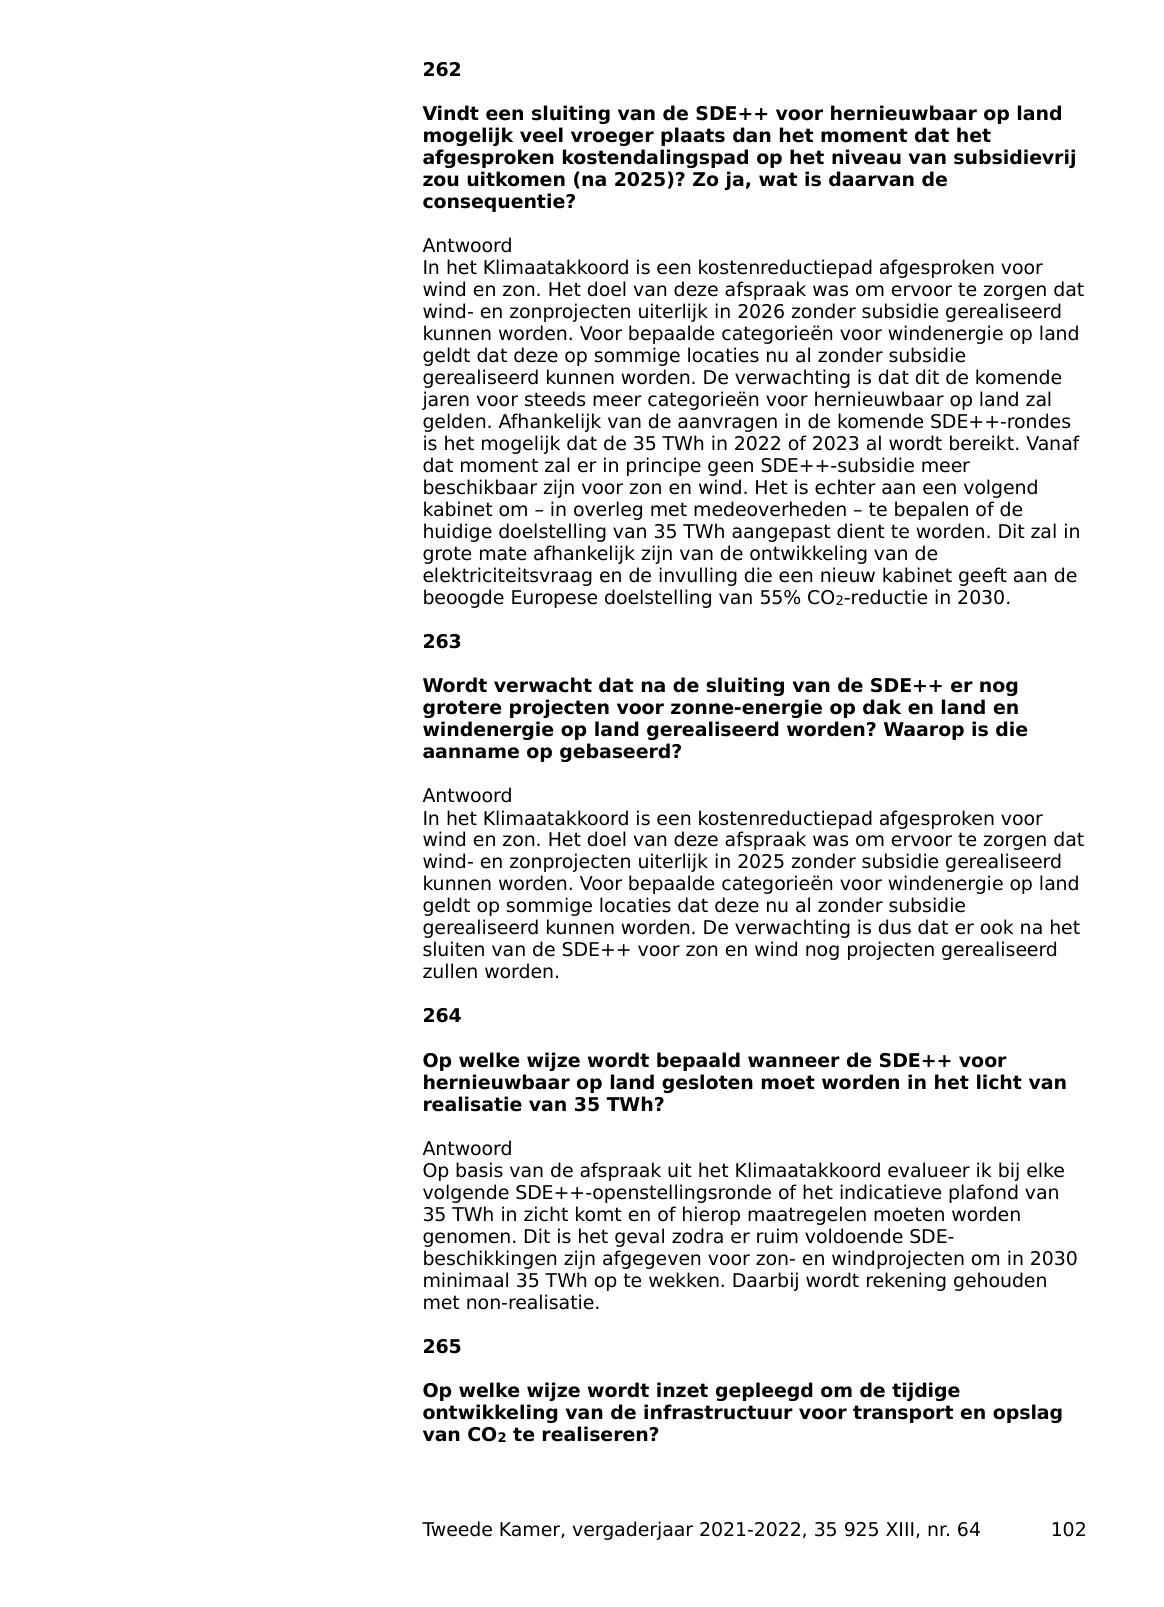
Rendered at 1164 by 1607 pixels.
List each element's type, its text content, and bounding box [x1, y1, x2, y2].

text Antwoord [422, 1138, 1087, 1160]
text Antwoord [422, 785, 1087, 807]
subtitle 265 [422, 1336, 1087, 1358]
text Op basis van de afspraak uit het Klimaatakkoord evalueer ik bij elke volgende SDE++-openstellingsronde of het indicatieve plafond van 35 TWh in zicht komt en of hierop maatregelen moeten worden genomen. Dit is het geval zodra er ruim voldoende SDE-beschikkingen zijn afgegeven voor zon- en windprojecten om in 2030 minimaal 35 TWh op te wekken. Daarbij wordt rekening gehouden met non-realisatie. [422, 1160, 1087, 1313]
text Op welke wijze wordt inzet gepleegd om de tijdige ontwikkeling van de infrastructuur voor transport en opslag van CO2 te realiseren? [422, 1380, 1087, 1446]
text Antwoord [422, 235, 1087, 257]
subtitle 263 [422, 631, 1087, 653]
subtitle 262 [422, 59, 1087, 81]
text In het Klimaatakkoord is een kostenreductiepad afgesproken voor wind en zon. Het doel van deze afspraak was om ervoor te zorgen dat wind- en zonprojecten uiterlijk in 2025 zonder subsidie gerealiseerd kunnen worden. Voor bepaalde categorieën voor windenergie op land geldt op sommige locaties dat deze nu al zonder subsidie gerealiseerd kunnen worden. De verwachting is dus dat er ook na het sluiten van de SDE++ voor zon en wind nog projecten gerealiseerd zullen worden. [422, 807, 1087, 983]
text Op welke wijze wordt bepaald wanneer de SDE++ voor hernieuwbaar op land gesloten moet worden in het licht van realisatie van 35 TWh? [422, 1049, 1087, 1116]
text Vindt een sluiting van de SDE++ voor hernieuwbaar op land mogelijk veel vroeger plaats dan het moment dat het afgesproken kostendalingspad op het niveau van subsidievrij zou uitkomen (na 2025)? Zo ja, wat is daarvan de consequentie? [422, 103, 1087, 213]
text In het Klimaatakkoord is een kostenreductiepad afgesproken voor wind en zon. Het doel van deze afspraak was om ervoor te zorgen dat wind- en zonprojecten uiterlijk in 2026 zonder subsidie gerealiseerd kunnen worden. Voor bepaalde categorieën voor windenergie op land geldt dat deze op sommige locaties nu al zonder subsidie gerealiseerd kunnen worden. De verwachting is dat dit de komende jaren voor steeds meer categorieën voor hernieuwbaar op land zal gelden. Afhankelijk van de aanvragen in de komende SDE++-rondes is het mogelijk dat de 35 TWh in 2022 of 2023 al wordt bereikt. Vanaf dat moment zal er in principe geen SDE++-subsidie meer beschikbaar zijn voor zon en wind. Het is echter aan een volgend kabinet om – in overleg met medeoverheden – te bepalen of de huidige doelstelling van 35 TWh aangepast dient te worden. Dit zal in grote mate afhankelijk zijn van de ontwikkeling van de elektriciteitsvraag en de invulling die een nieuw kabinet geeft aan de beoogde Europese doelstelling van 55% CO2-reductie in 2030. [422, 257, 1087, 609]
text Wordt verwacht dat na de sluiting van de SDE++ er nog grotere projecten voor zonne-energie op dak en land en windenergie op land gerealiseerd worden? Waarop is die aanname op gebaseerd? [422, 675, 1087, 763]
subtitle 264 [422, 1005, 1087, 1027]
